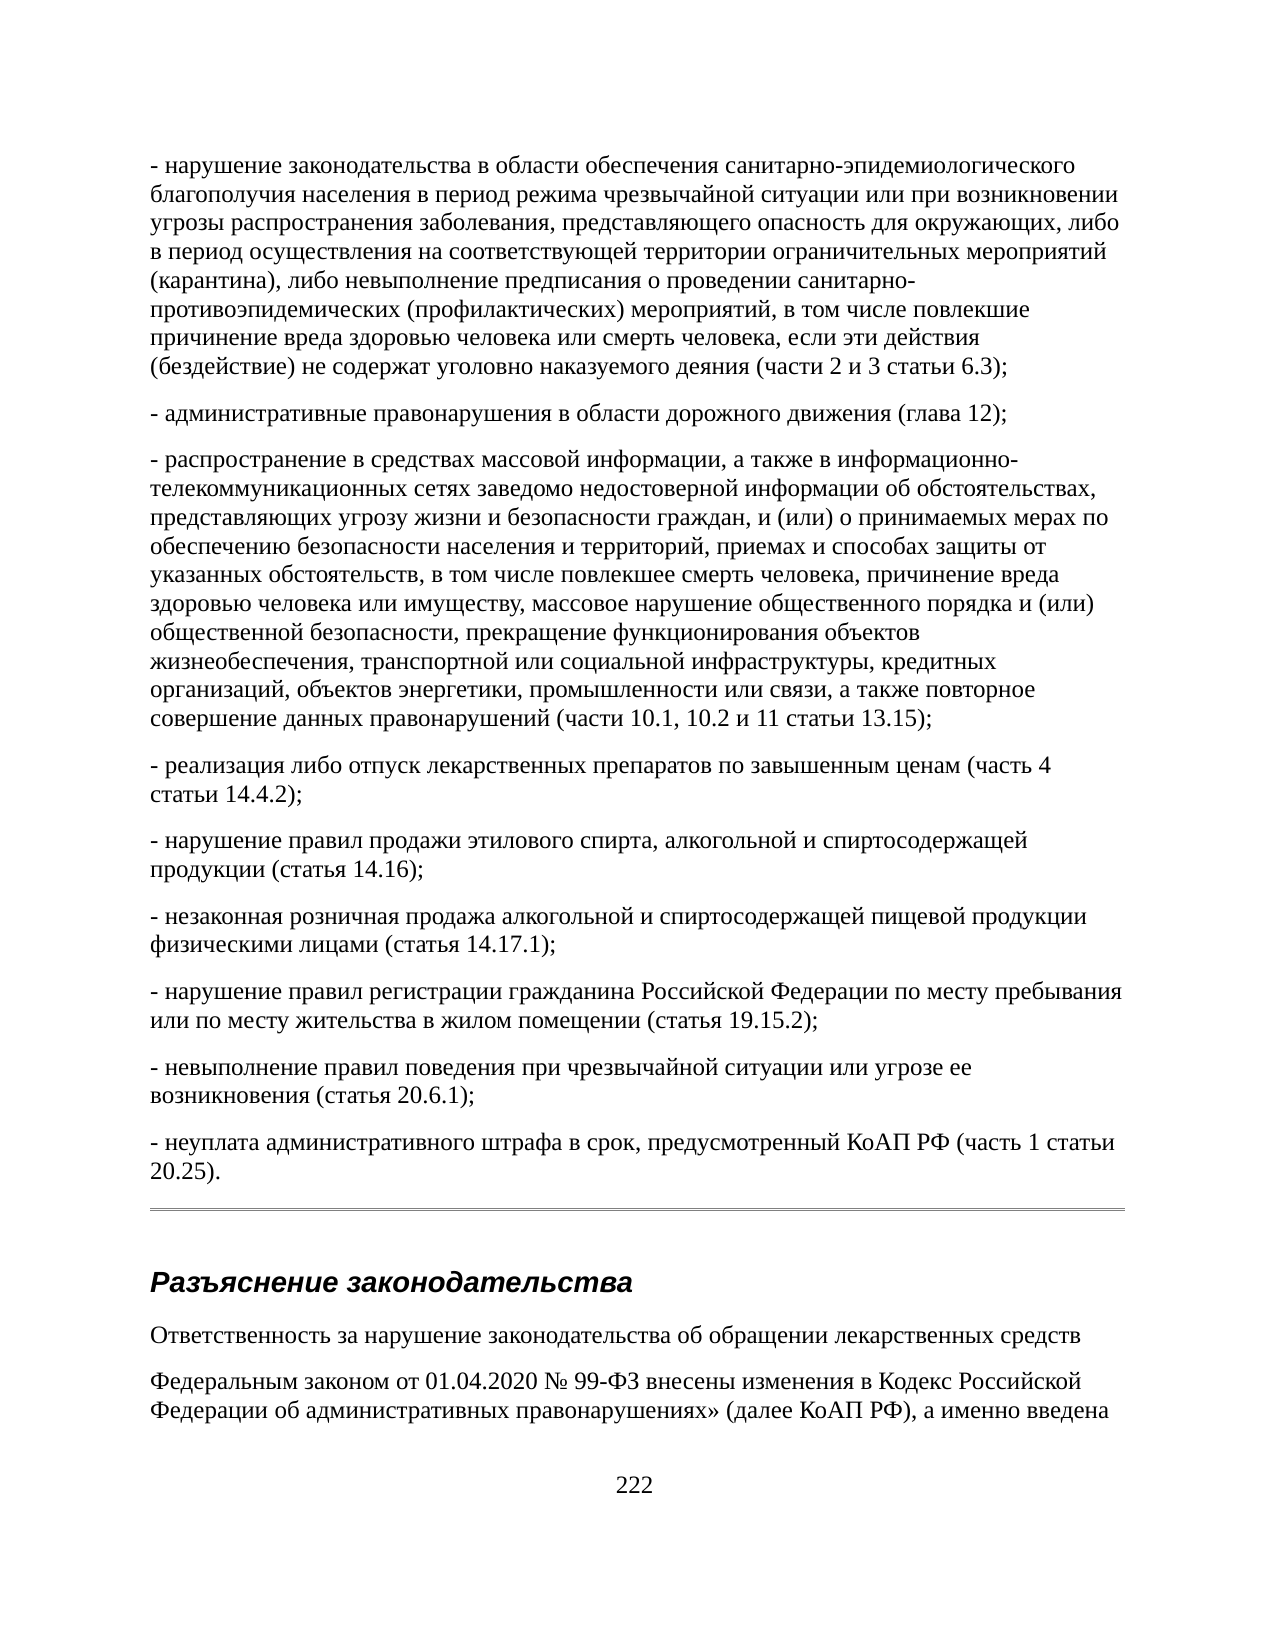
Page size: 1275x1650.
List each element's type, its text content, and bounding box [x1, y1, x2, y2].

text - нарушение законодательства в области обеспечения санитарно-эпидемиологического благополучия населения в период режима чрезвычайной ситуации или при возникновении угрозы распространения заболевания, представляющего опасность для окружающих, либо в период осуществления на соответствующей территории ограничительных мероприятий (карантина), либо невыполнение предписания о проведении санитарно-противоэпидемических (профилактических) мероприятий, в том числе повлекшие причинение вреда здоровью человека или смерть человека, если эти действия (бездействие) не содержат уголовно наказуемого деяния (части 2 и 3 статьи 6.3); [150, 150, 1125, 380]
subtitle Разъяснение законодательства [150, 1265, 1125, 1298]
text - невыполнение правил поведения при чрезвычайной ситуации или угрозе ее возникновения (статья 20.6.1); [150, 1052, 1125, 1109]
text - неуплата административного штрафа в срок, предусмотренный КоАП РФ (часть 1 статьи 20.25). [150, 1127, 1125, 1184]
text - нарушение правил регистрации гражданина Российской Федерации по месту пребывания или по месту жительства в жилом помещении (статья 19.15.2); [150, 976, 1125, 1034]
text - нарушение правил продажи этилового спирта, алкогольной и спиртосодержащей продукции (статья 14.16); [150, 825, 1125, 883]
text - незаконная розничная продажа алкогольной и спиртосодержащей пищевой продукции физическими лицами (статья 14.17.1); [150, 901, 1125, 958]
text - реализация либо отпуск лекарственных препаратов по завышенным ценам (часть 4 статьи 14.4.2); [150, 750, 1125, 807]
text Федеральным законом от 01.04.2020 № 99-ФЗ внесены изменения в Кодекс Российской Федерации об административных правонарушениях» (далее КоАП РФ), а именно введена [150, 1366, 1125, 1424]
text Ответственность за нарушение законодательства об обращении лекарственных средств [150, 1320, 1125, 1348]
text - распространение в средствах массовой информации, а также в информационно-телекоммуникационных сетях заведомо недостоверной информации об обстоятельствах, представляющих угрозу жизни и безопасности граждан, и (или) о принимаемых мерах по обеспечению безопасности населения и территорий, приемах и способах защиты от указанных обстоятельств, в том числе повлекшее смерть человека, причинение вреда здоровью человека или имуществу, массовое нарушение общественного порядка и (или) общественной безопасности, прекращение функционирования объектов жизнеобеспечения, транспортной или социальной инфраструктуры, кредитных организаций, объектов энергетики, промышленности или связи, а также повторное совершение данных правонарушений (части 10.1, 10.2 и 11 статьи 13.15); [150, 444, 1125, 732]
text - административные правонарушения в области дорожного движения (глава 12); [150, 398, 1125, 427]
